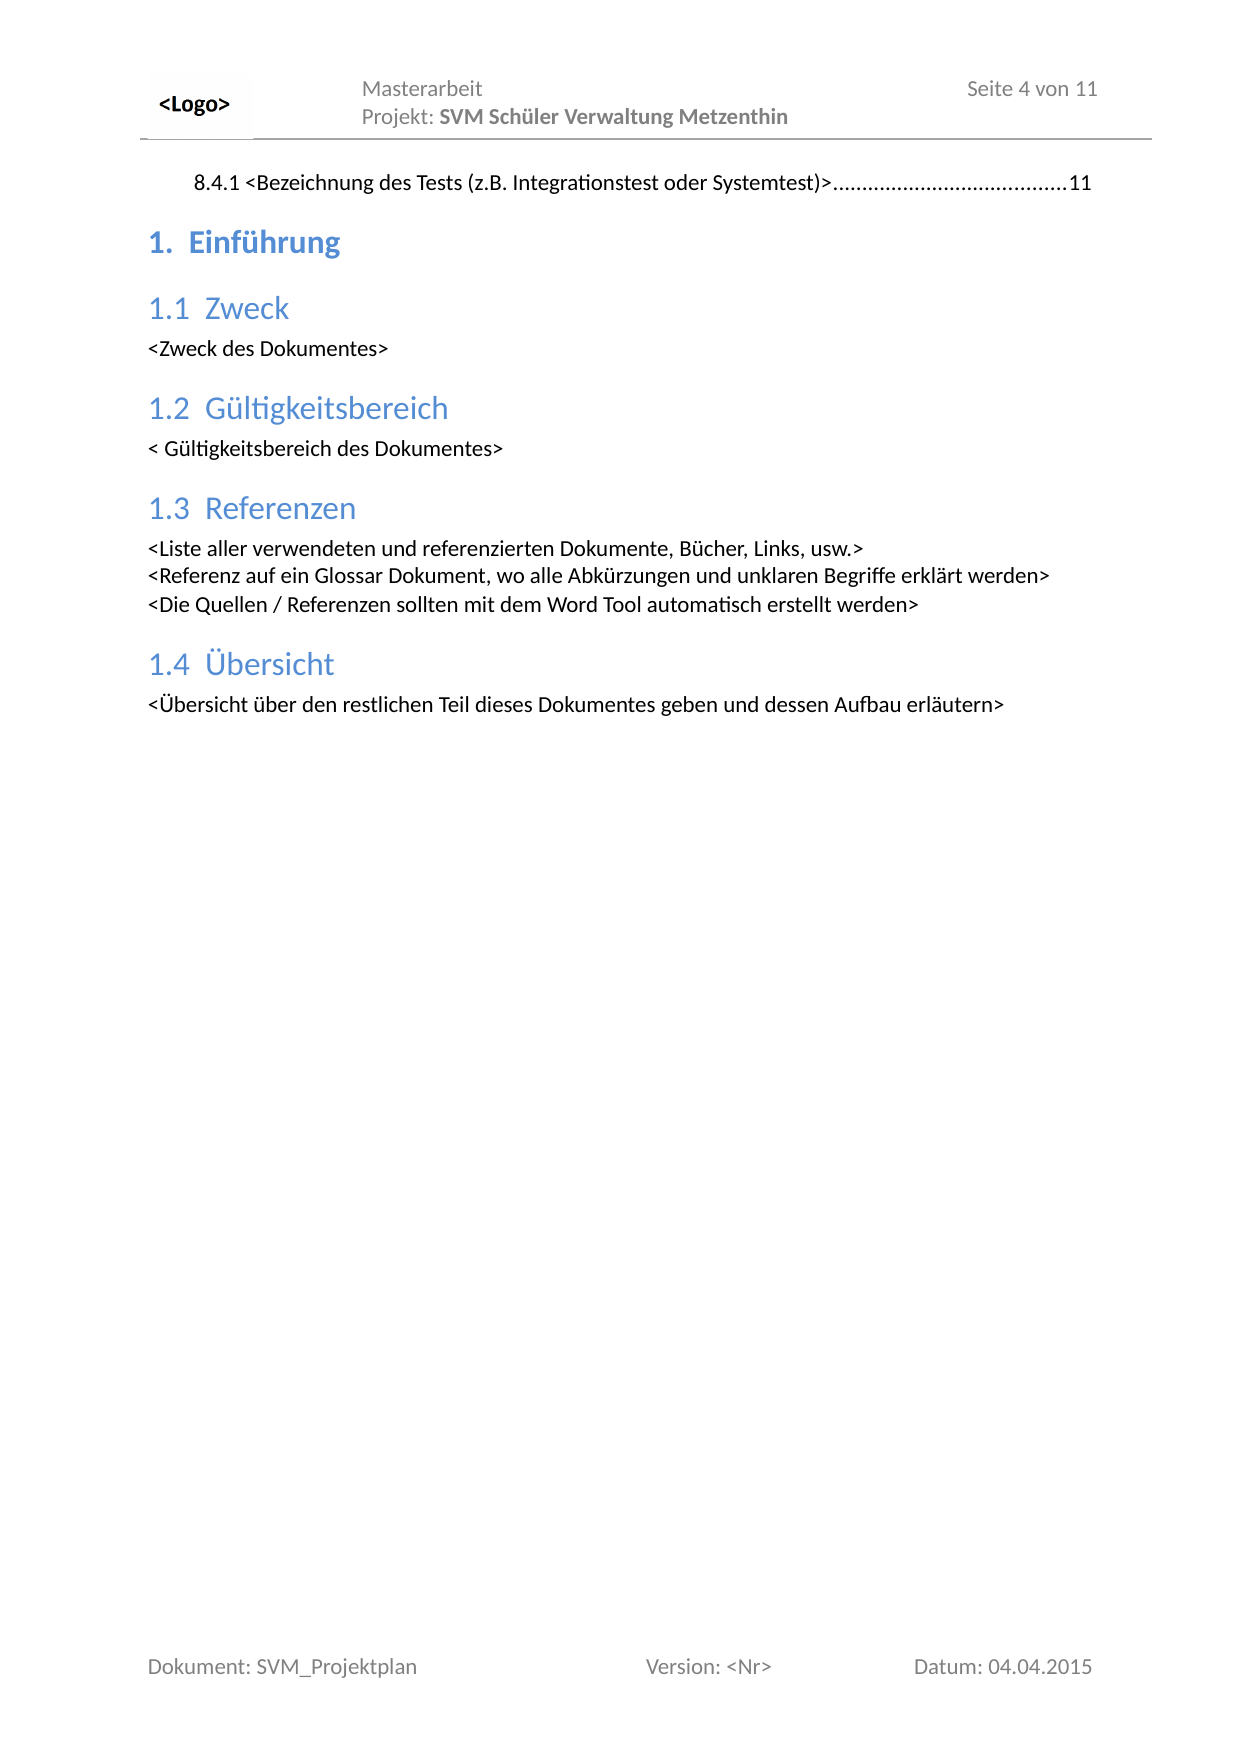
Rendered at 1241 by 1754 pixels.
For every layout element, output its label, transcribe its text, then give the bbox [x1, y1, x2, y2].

text <Zweck des Dokumentes> [148, 334, 1093, 362]
subtitle Einführung [148, 221, 1093, 262]
text <Liste aller verwendeten und referenzierten Dokumente, Bücher, Links, usw.> [148, 534, 1093, 562]
subtitle Übersicht [148, 643, 1093, 683]
text <Referenz auf ein Glossar Dokument, wo alle Abkürzungen und unklaren Begriffe erklärt werden> [148, 562, 1093, 590]
picture [147, 73, 254, 139]
text <Übersicht über den restlichen Teil dieses Dokumentes geben und dessen Aufbau erläutern> [148, 690, 1093, 718]
text <Die Quellen / Referenzen sollten mit dem Word Tool automatisch erstellt werden> [148, 590, 1093, 618]
text 8.4.1 <Bezeichnung des Tests (z.B. Integrationstest oder Systemtest)> 11 [193, 168, 1093, 196]
subtitle Zweck [148, 287, 1093, 327]
subtitle Referenzen [148, 487, 1093, 527]
subtitle Gültigkeitsbereich [148, 387, 1093, 427]
text < Gültigkeitsbereich des Dokumentes> [148, 434, 1093, 462]
